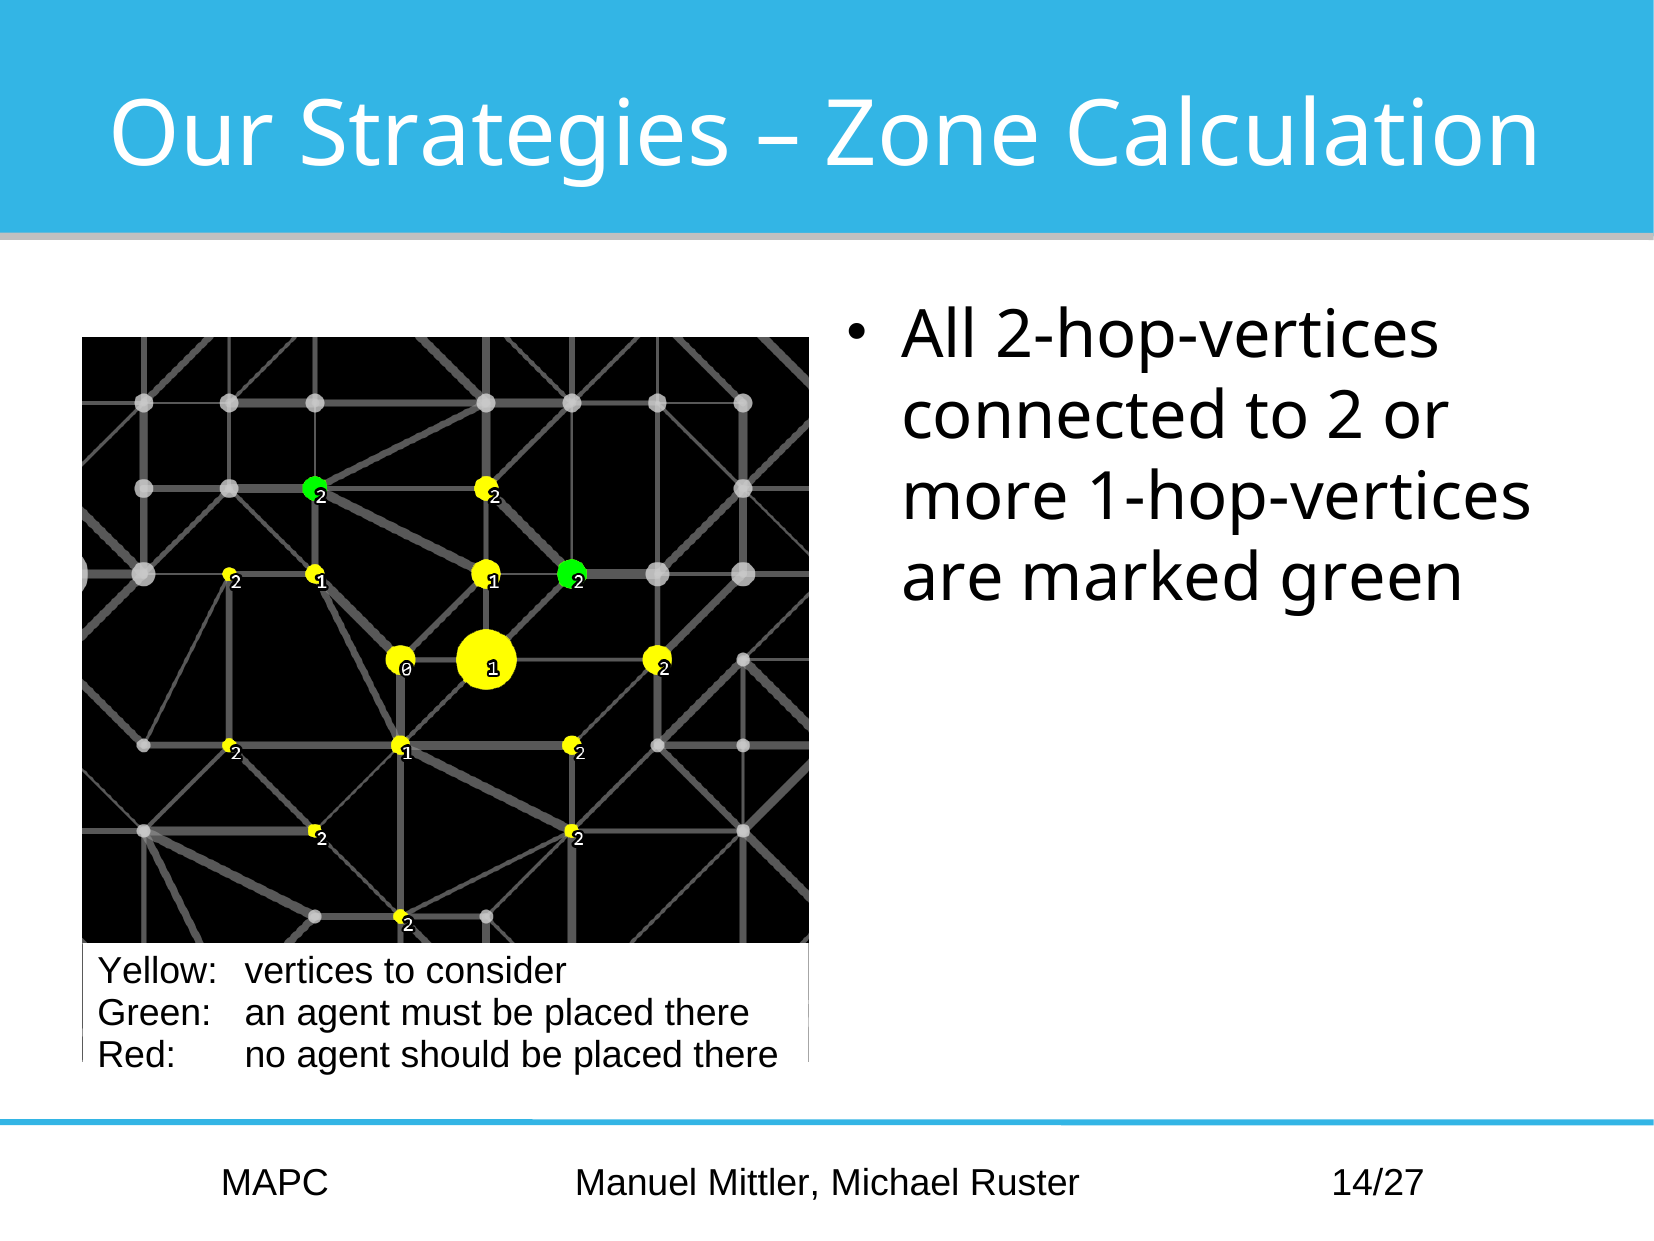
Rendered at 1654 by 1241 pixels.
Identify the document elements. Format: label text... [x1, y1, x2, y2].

picture [82, 337, 809, 943]
list All 2-hop-vertices connected to 2 or more 1-hop-vertices are marked green [844, 290, 1571, 1109]
text_box Yellow: vertices to consider Green: an agent must be placed there Red: no agent should be placed there [82, 943, 809, 1087]
title Our Strategies – Zone Calculation [82, 49, 1571, 207]
